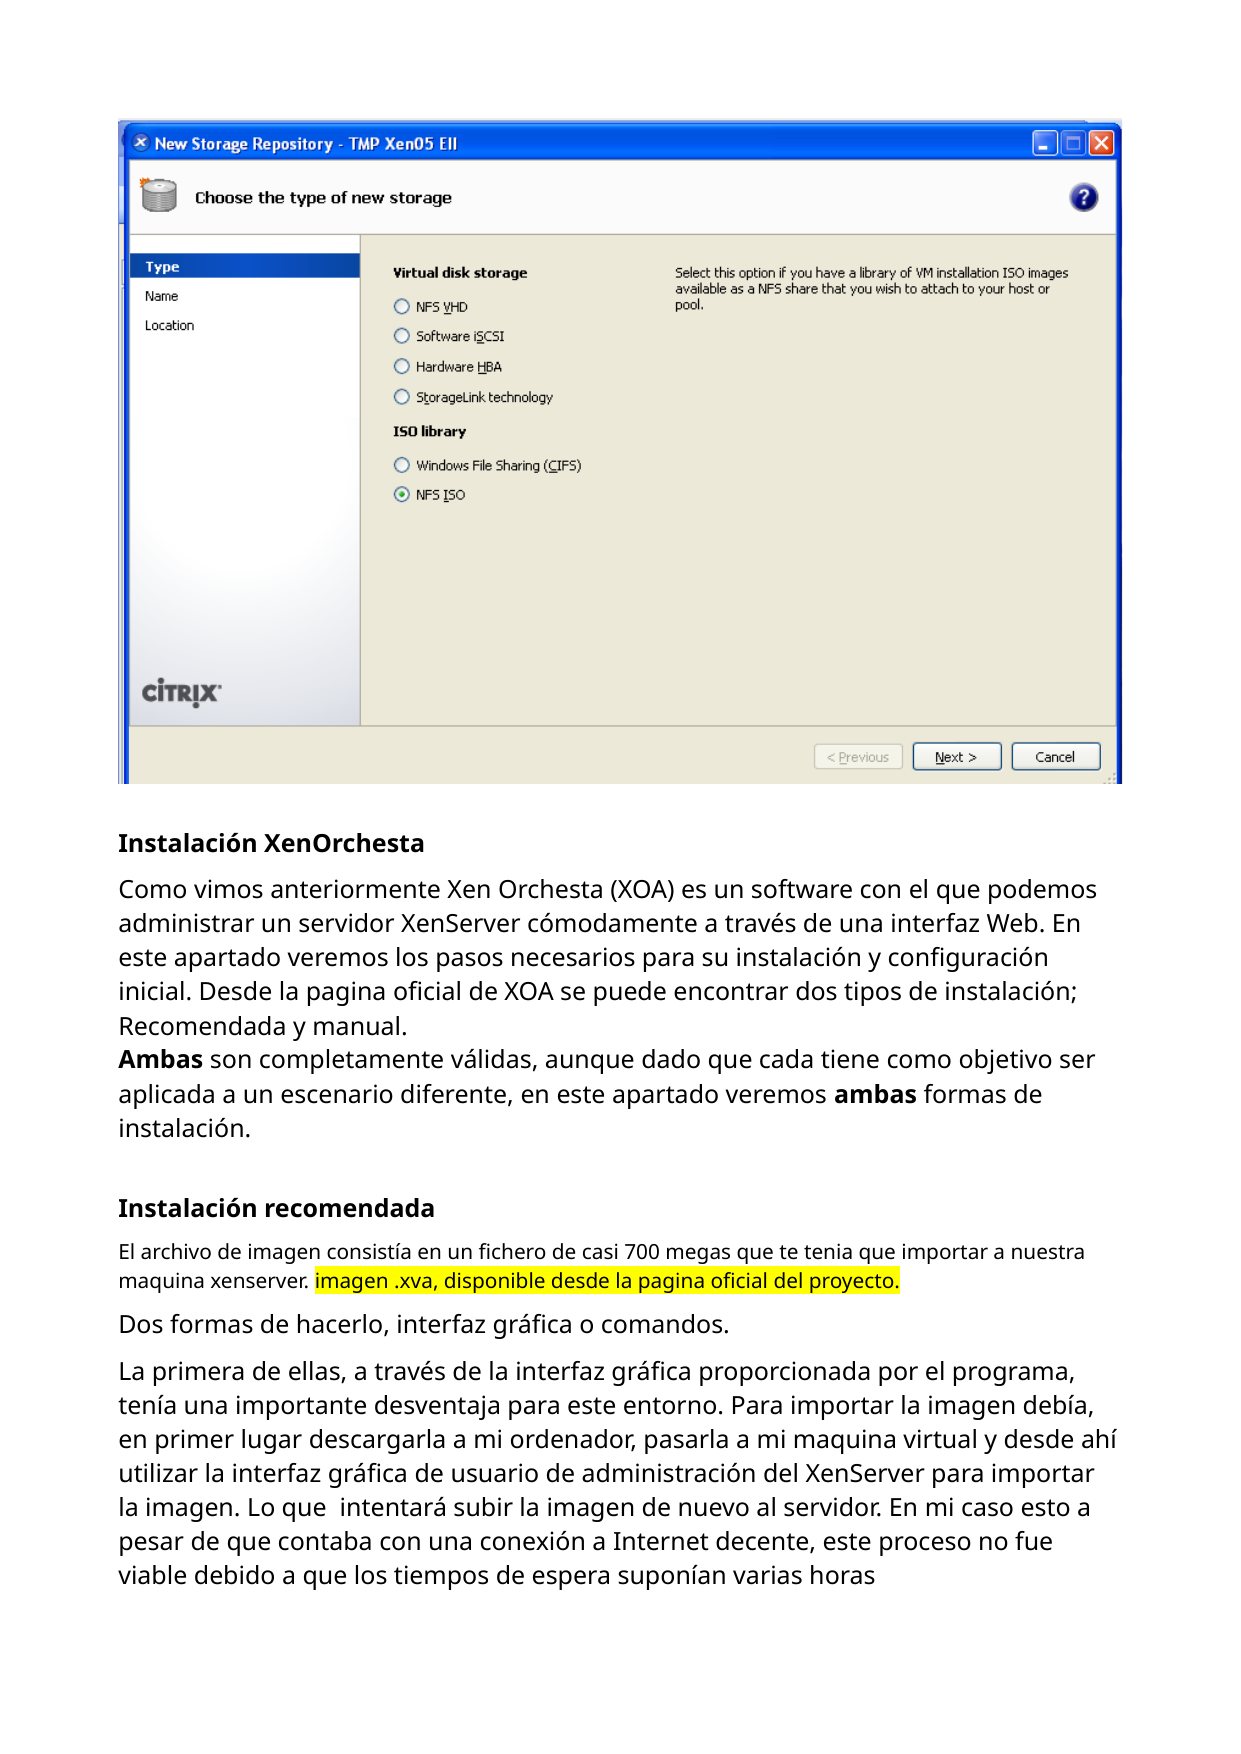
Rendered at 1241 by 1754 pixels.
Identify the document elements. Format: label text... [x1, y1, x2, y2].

text Como vimos anteriormente Xen Orchesta (XOA) es un software con el que podemos administrar un servidor XenServer cómodamente a través de una interfaz Web. En este apartado veremos los pasos necesarios para su instalación y configuración inicial. Desde la pagina oficial de XOA se puede encontrar dos tipos de instalación; Recomendada y manual. [118, 872, 1122, 1042]
text Ambas son completamente válidas, aunque dado que cada tiene como objetivo ser aplicada a un escenario diferente, en este apartado veremos ambas formas de instalación. [118, 1042, 1122, 1144]
text Instalación recomendada [118, 1191, 1122, 1225]
picture [118, 118, 1123, 784]
text La primera de ellas, a través de la interfaz gráfica proporcionada por el programa, tenía una importante desventaja para este entorno. Para importar la imagen debía, en primer lugar descargarla a mi ordenador, pasarla a mi maquina virtual y desde ahí utilizar la interfaz gráfica de usuario de administración del XenServer para importar la imagen. Lo que intentará subir la imagen de nuevo al servidor. En mi caso esto a pesar de que contaba con una conexión a Internet decente, este proceso no fue viable debido a que los tiempos de espera suponían varias horas [118, 1353, 1122, 1592]
text El archivo de imagen consistía en un fichero de casi 700 megas que te tenia que importar a nuestra maquina xenserver. imagen .xva, disponible desde la pagina oficial del proyecto. [118, 1237, 1122, 1294]
text Instalación XenOrchesta [118, 825, 1122, 859]
text Dos formas de hacerlo, interfaz gráfica o comandos. [118, 1307, 1122, 1341]
